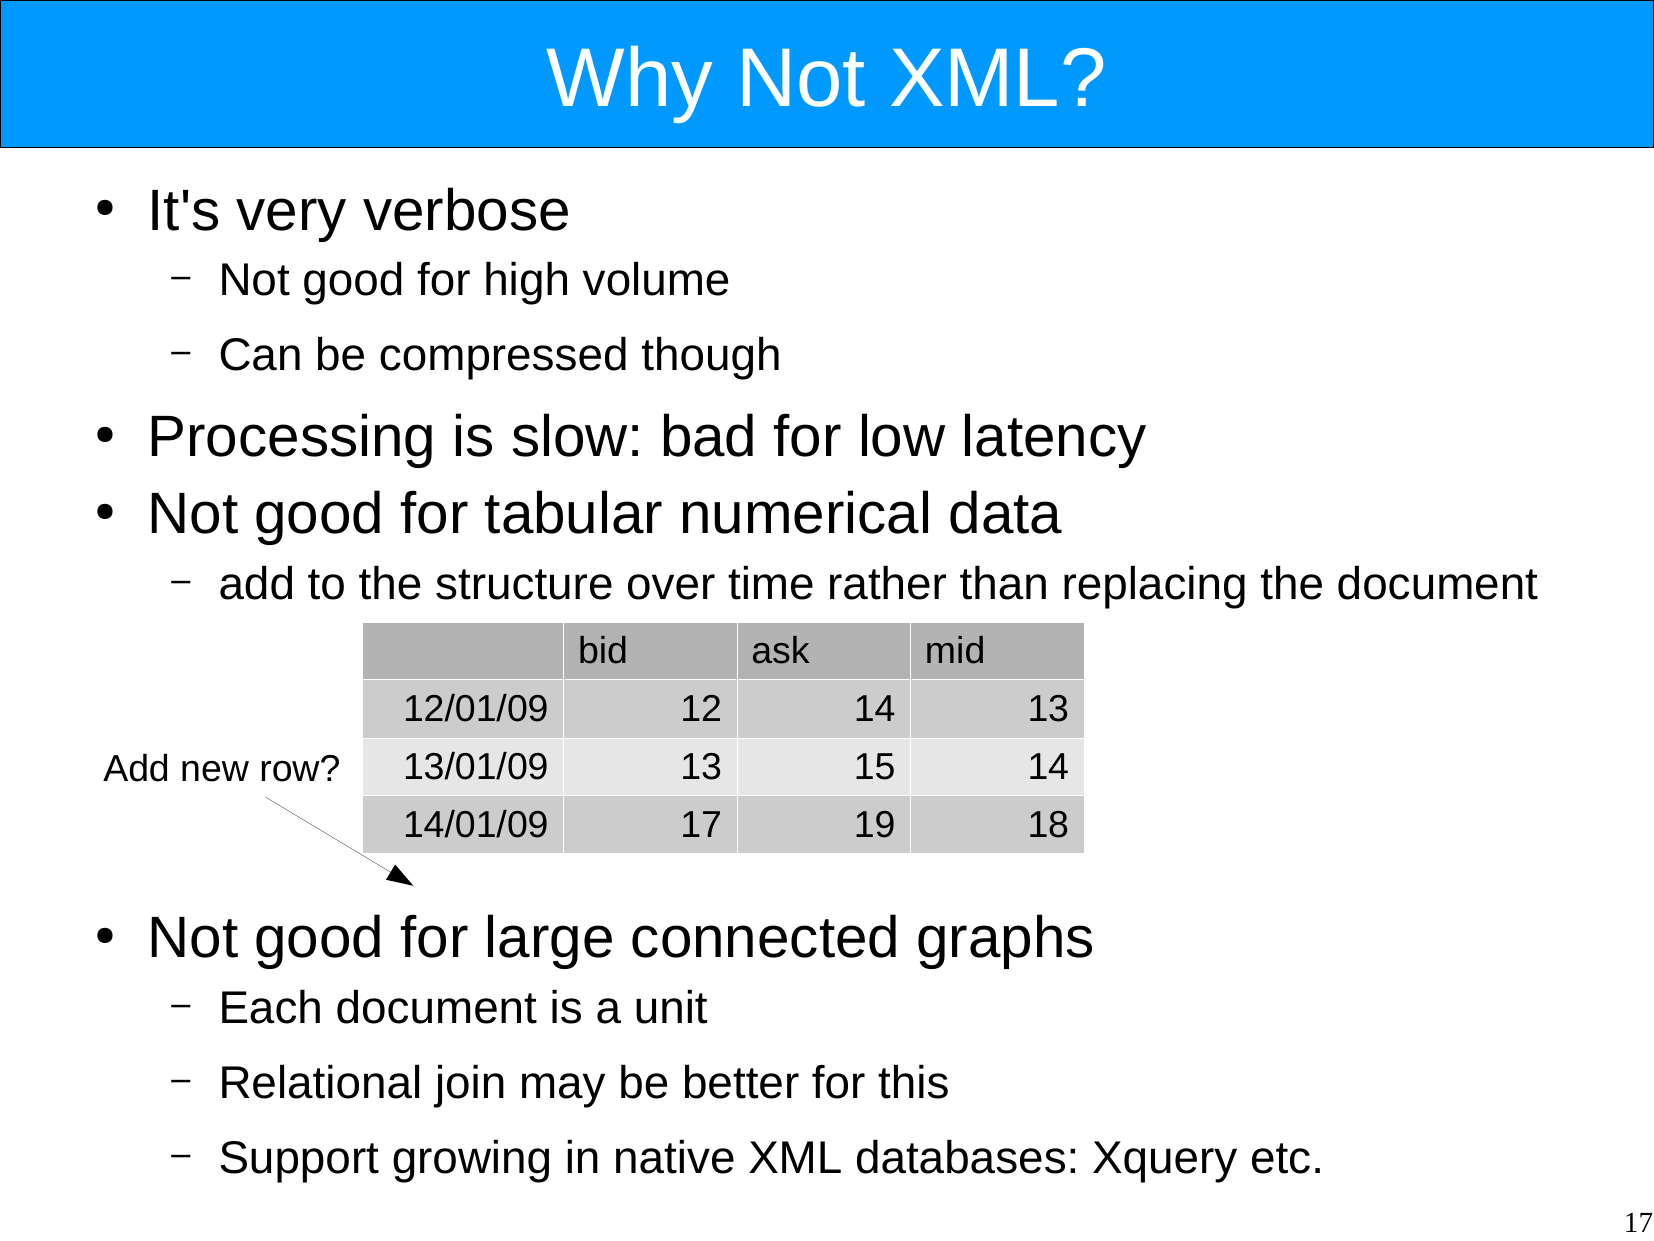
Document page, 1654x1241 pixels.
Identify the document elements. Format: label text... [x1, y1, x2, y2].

table_cell 13 [564, 739, 737, 795]
table_cell 19 [738, 796, 910, 853]
table_cell 15 [738, 739, 910, 795]
title Why Not XML? [82, 21, 1571, 135]
table_cell 18 [911, 796, 1084, 853]
table_cell 14 [738, 680, 910, 738]
table_cell 13 [911, 680, 1084, 738]
table_cell 17 [564, 796, 737, 853]
table_header mid [911, 623, 1084, 679]
table_cell 13/01/09 [363, 739, 563, 795]
table_cell 12 [564, 680, 737, 738]
text_box Add new row? [88, 740, 354, 798]
table_header [363, 623, 563, 679]
table_header bid [564, 623, 737, 679]
table_cell 14 [911, 739, 1084, 795]
list It's very verbose Not good for high volume Can be compressed though Processing is slow: bad for low latency Not good for tabular numerical data add to the structure over time rather than replacing the document Not good for large connected graphs Each document is a unit Relational join may be better for this Support growing in native XML databases: Xquery etc. [76, 177, 1565, 1196]
table_cell 14/01/09 [363, 796, 563, 853]
table_header ask [738, 623, 910, 679]
table_cell 12/01/09 [363, 680, 563, 738]
